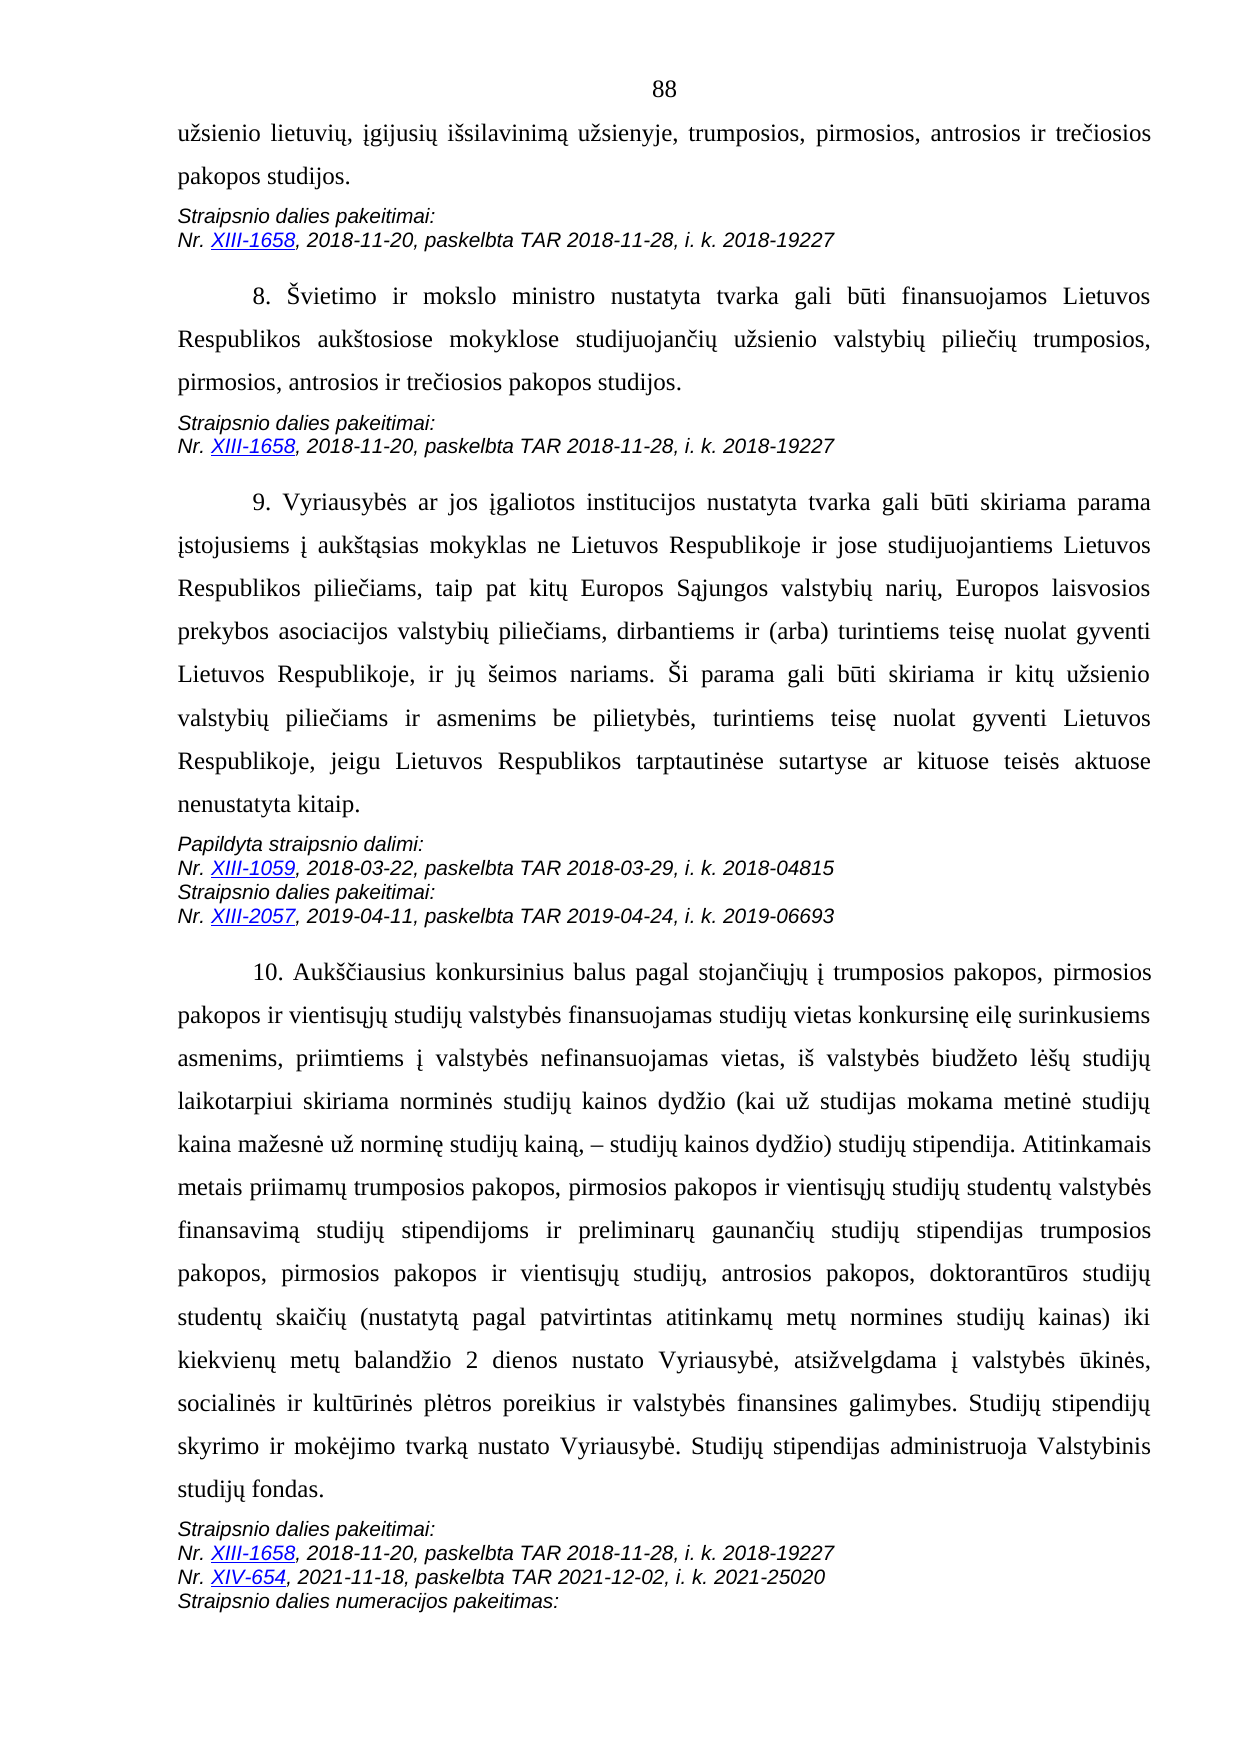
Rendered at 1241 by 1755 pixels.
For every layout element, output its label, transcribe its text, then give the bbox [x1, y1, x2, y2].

text Nr. XIII-1059, 2018-03-22, paskelbta TAR 2018-03-29, i. k. 2018-04815 [177, 856, 1152, 880]
text Nr. XIV-654, 2021-11-18, paskelbta TAR 2021-12-02, i. k. 2021-25020 [177, 1565, 1152, 1589]
text Papildyta straipsnio dalimi: [177, 832, 1152, 856]
text Nr. XIII-1658, 2018-11-20, paskelbta TAR 2018-11-28, i. k. 2018-19227 [177, 434, 1152, 458]
text Straipsnio dalies pakeitimai: [177, 410, 1152, 434]
text Straipsnio dalies numeracijos pakeitimas: [177, 1589, 1152, 1613]
text 9. Vyriausybės ar jos įgaliotos institucijos nustatyta tvarka gali būti skiriama parama įstojusiems į aukštąsias mokyklas ne Lietuvos Respublikoje ir jose studijuojantiems Lietuvos Respublikos piliečiams, taip pat kitų Europos Sąjungos valstybių narių, Europos laisvosios prekybos asociacijos valstybių piliečiams, dirbantiems ir (arba) turintiems teisę nuolat gyventi Lietuvos Respublikoje, ir jų šeimos nariams. Ši parama gali būti skiriama ir kitų užsienio valstybių piliečiams ir asmenims be pilietybės, turintiems teisę nuolat gyventi Lietuvos Respublikoje, jeigu Lietuvos Respublikos tarptautinėse sutartyse ar kituose teisės aktuose nenustatyta kitaip. [177, 487, 1152, 818]
text Straipsnio dalies pakeitimai: [177, 880, 1152, 904]
text Nr. XIII-1658, 2018-11-20, paskelbta TAR 2018-11-28, i. k. 2018-19227 [177, 228, 1152, 252]
text Nr. XIII-2057, 2019-04-11, paskelbta TAR 2019-04-24, i. k. 2019-06693 [177, 904, 1152, 928]
text Straipsnio dalies pakeitimai: [177, 1517, 1152, 1541]
text 8. Švietimo ir mokslo ministro nustatyta tvarka gali būti finansuojamos Lietuvos Respublikos aukštosiose mokyklose studijuojančių užsienio valstybių piliečių trumposios, pirmosios, antrosios ir trečiosios pakopos studijos. [177, 281, 1152, 396]
text Nr. XIII-1658, 2018-11-20, paskelbta TAR 2018-11-28, i. k. 2018-19227 [177, 1541, 1152, 1565]
text užsienio lietuvių, įgijusių išsilavinimą užsienyje, trumposios, pirmosios, antrosios ir trečiosios pakopos studijos. [177, 118, 1152, 190]
text 10. Aukščiausius konkursinius balus pagal stojančiųjų į trumposios pakopos, pirmosios pakopos ir vientisųjų studijų valstybės finansuojamas studijų vietas konkursinę eilę surinkusiems asmenims, priimtiems į valstybės nefinansuojamas vietas, iš valstybės biudžeto lėšų studijų laikotarpiui skiriama norminės studijų kainos dydžio (kai už studijas mokama metinė studijų kaina mažesnė už norminę studijų kainą, – studijų kainos dydžio) studijų stipendija. Atitinkamais metais priimamų trumposios pakopos, pirmosios pakopos ir vientisųjų studijų studentų valstybės finansavimą studijų stipendijoms ir preliminarų gaunančių studijų stipendijas trumposios pakopos, pirmosios pakopos ir vientisųjų studijų, antrosios pakopos, doktorantūros studijų studentų skaičių (nustatytą pagal patvirtintas atitinkamų metų normines studijų kainas) iki kiekvienų metų balandžio 2 dienos nustato Vyriausybė, atsižvelgdama į valstybės ūkinės, socialinės ir kultūrinės plėtros poreikius ir valstybės finansines galimybes. Studijų stipendijų skyrimo ir mokėjimo tvarką nustato Vyriausybė. Studijų stipendijas administruoja Valstybinis studijų fondas. [177, 957, 1152, 1503]
text Straipsnio dalies pakeitimai: [177, 204, 1152, 228]
